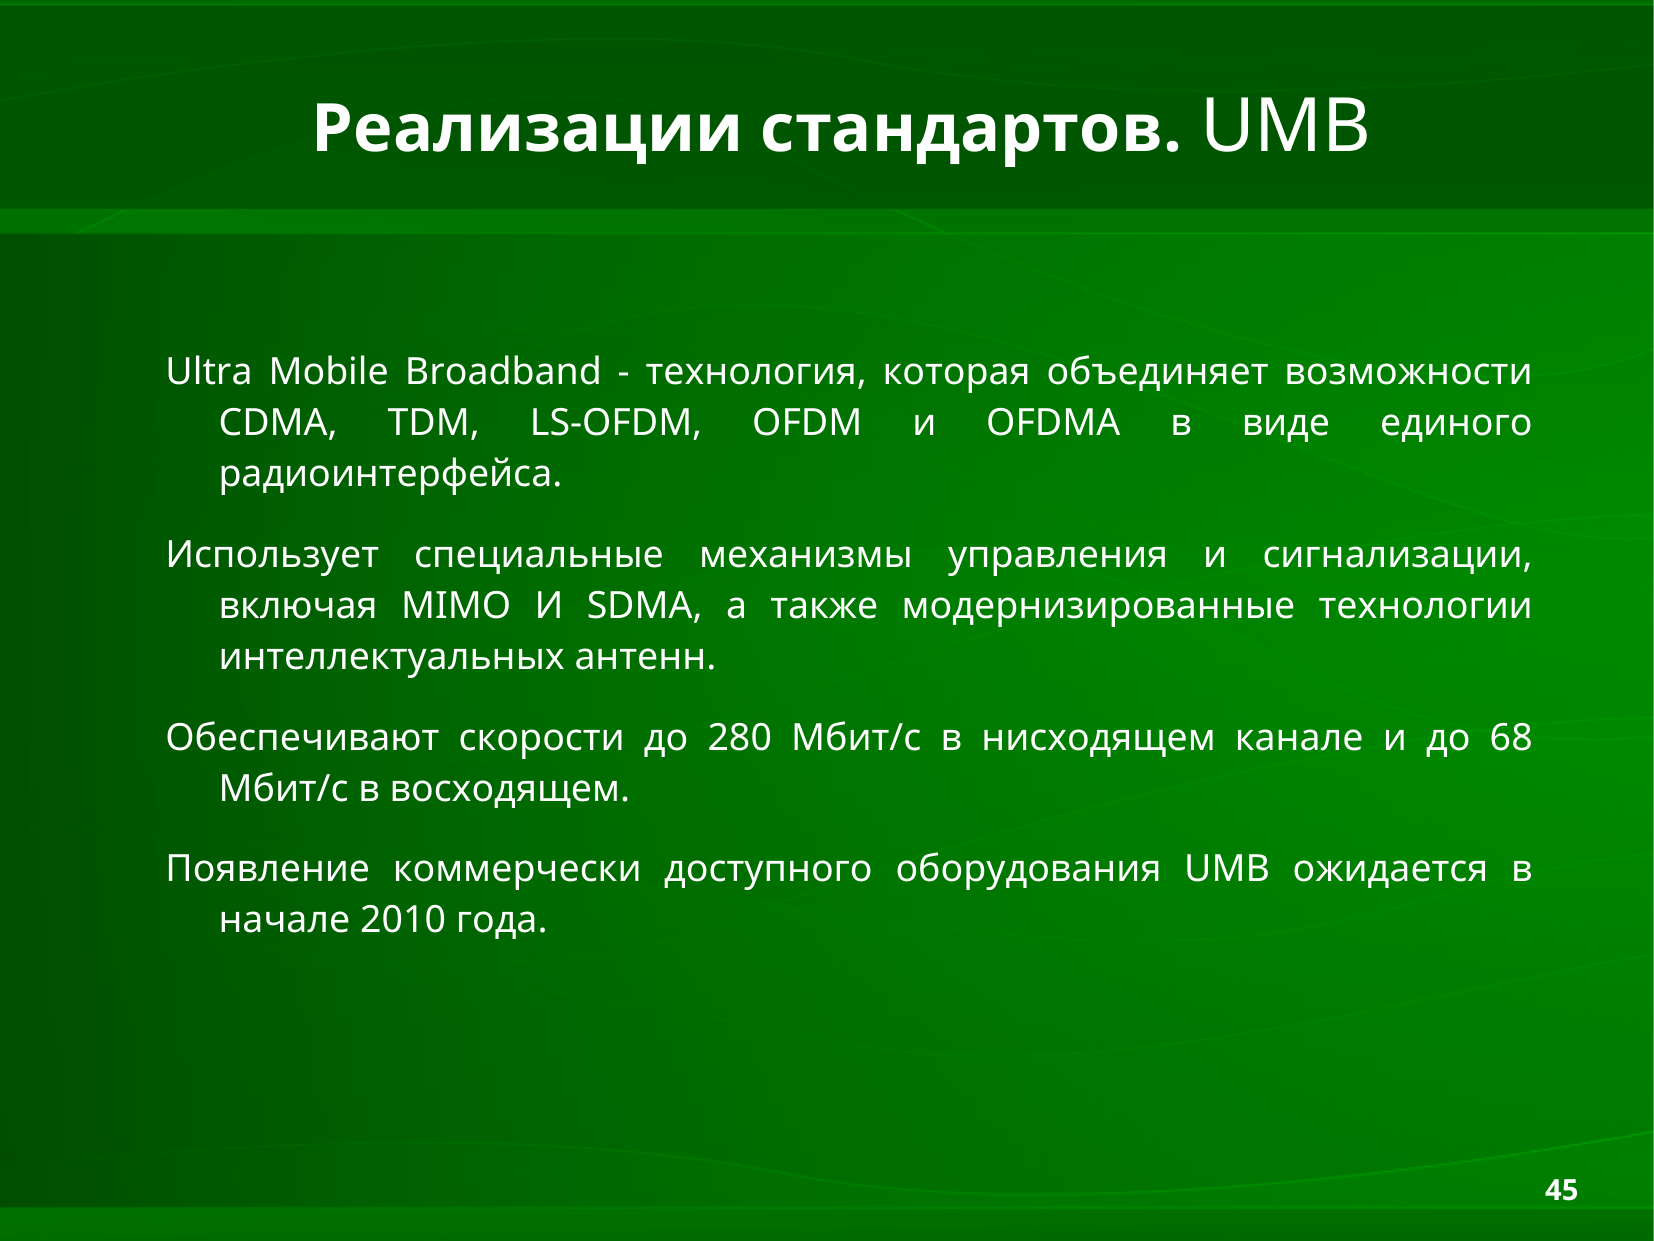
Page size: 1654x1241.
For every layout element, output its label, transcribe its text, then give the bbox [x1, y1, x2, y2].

picture [0, 0, 1654, 1241]
list Ultra Mobile Broadband - технология, которая объединяет возможности CDMA, TDM, LS-OFDM, OFDM и OFDMA в виде единого радиоинтерфейса. Использует специальные механизмы управления и сигнализации, включая MIMO И SDMA, а также модернизированные технологии интеллектуальных антенн. Обеспечивают скорости до 280 Мбит/с в нисходящем канале и до 68 Мбит/с в восходящем. Появление коммерчески доступного оборудования UMB ожидается в начале 2010 года. [147, 344, 1534, 1112]
title Реализации стандартов. UMB [23, 8, 1625, 237]
